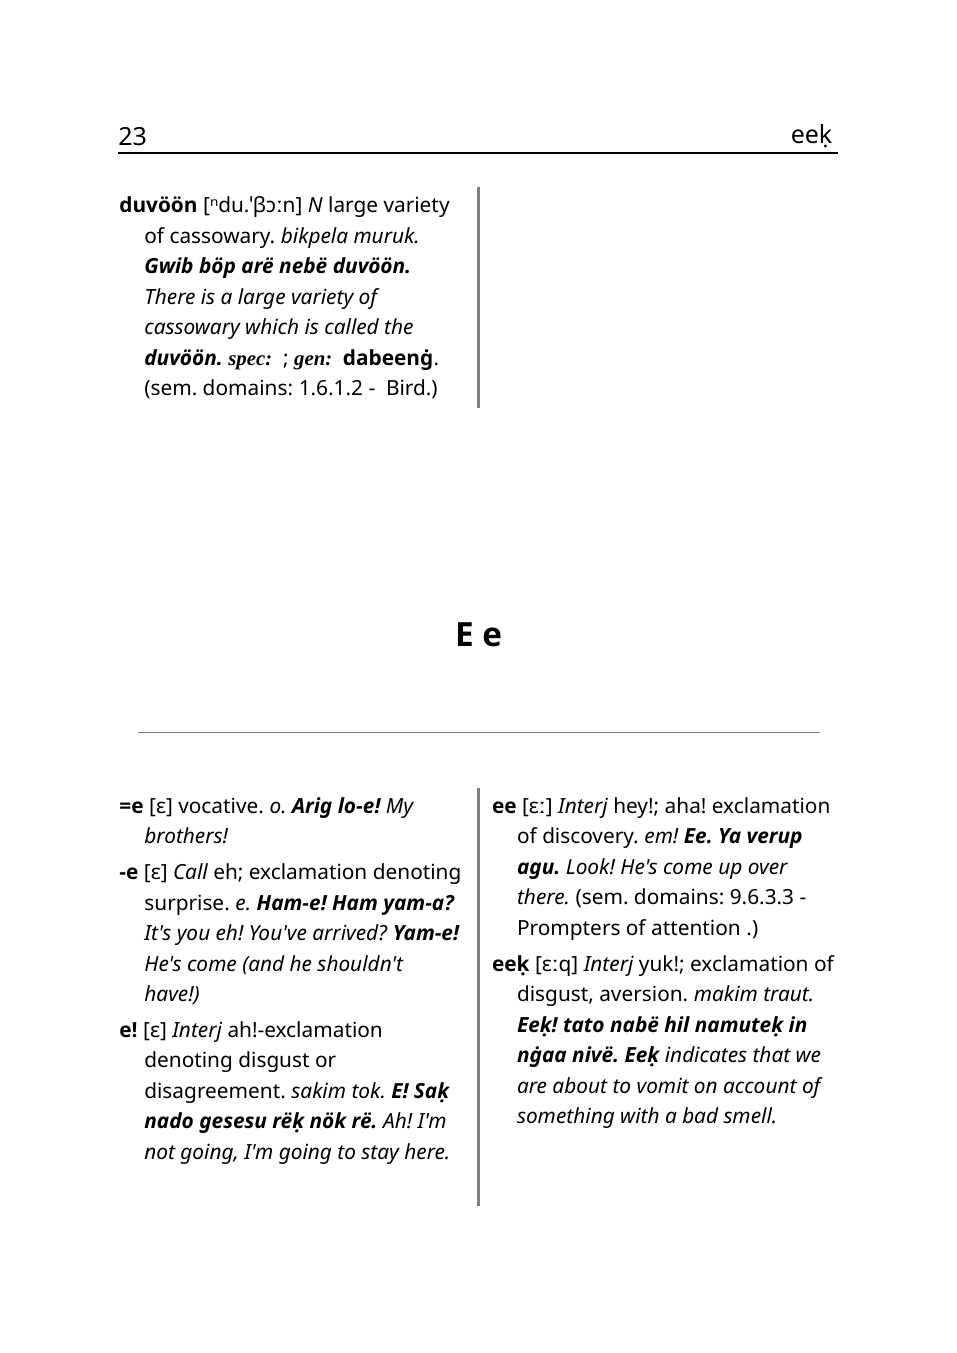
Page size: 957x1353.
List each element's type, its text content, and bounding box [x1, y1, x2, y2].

text -e [ɛ] Call eh; exclamation denoting surprise. e. Ham-e! Ham yam-a? It's you eh! You've arrived? Yam-e! He's come (and he shouldn't have!) [119, 854, 465, 1012]
text e! [ɛ] Interj ah!-exclamation denoting disgust or disagreement. sakim tok. E! Saḳ nado gesesu rëḳ nök rë. Ah! I'm not going, I'm going to stay here. [119, 1012, 465, 1170]
text eeḳ [ɛːq] Interj yuk!; exclamation of disgust, aversion. makim traut. Eeḳ! tato nabë hil namuteḳ in nġaa nivë. Eeḳ indicates that we are about to vomit on account of something with a bad smell. [492, 946, 837, 1134]
text =e [ɛ] vocative. o. Arig lo-e! My brothers! [119, 789, 465, 854]
text E e [138, 536, 819, 732]
text duvöön [ⁿdu.ˈβɔːn] N large variety of cassowary. bikpela muruk. Gwib böp arë nebë duvöön. There is a large variety of cassowary which is called the duvöön. spec: ; gen: dabeenġ. (sem. domains: 1.6.1.2 - Bird.) [119, 188, 465, 406]
text ee [ɛː] Interj hey!; aha! exclamation of discovery. em! Ee. Ya verup agu. Look! He's come up over there. (sem. domains: 9.6.3.3 - Prompters of attention .) [492, 789, 837, 946]
